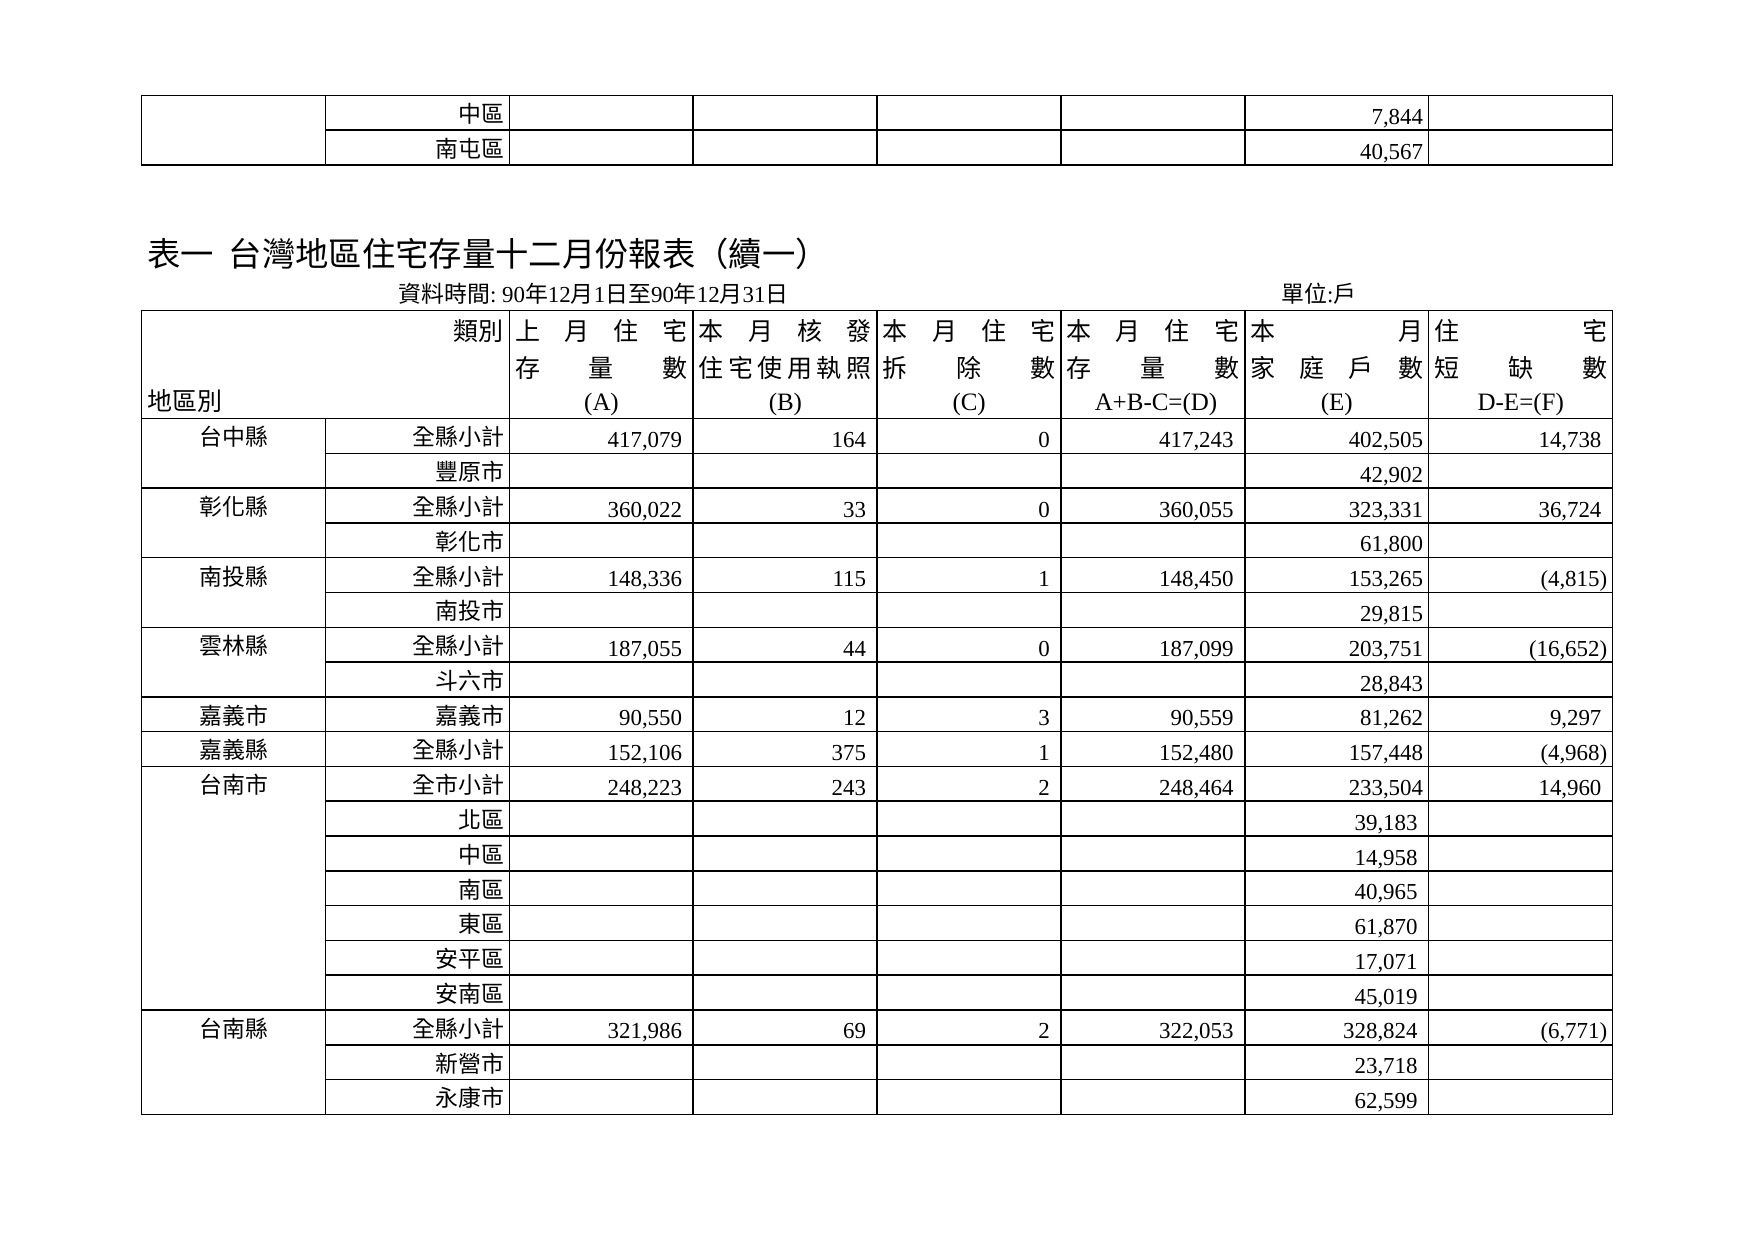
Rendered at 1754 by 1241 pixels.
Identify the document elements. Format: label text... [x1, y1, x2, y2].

table_cell [1062, 1080, 1244, 1113]
table_cell [1429, 837, 1612, 870]
table_cell 360,022 [510, 489, 692, 522]
table_cell (6,771) [1429, 1011, 1612, 1044]
table_cell [1062, 872, 1244, 905]
table_cell 本月核發 [694, 311, 876, 347]
table_cell [1062, 802, 1244, 835]
table_cell (C) [878, 385, 1060, 418]
table_cell [694, 1080, 876, 1113]
table_cell 南投縣 [142, 558, 325, 626]
table_cell [510, 131, 692, 164]
table_cell 北區 [326, 802, 509, 835]
table_cell 14,958 [1246, 837, 1428, 870]
table_cell 全縣小計 [326, 732, 509, 766]
table_cell [1061, 197, 1245, 228]
table_cell [1429, 663, 1612, 696]
table_cell 雲林縣 [142, 628, 325, 696]
table_cell [510, 96, 692, 129]
table_cell [694, 96, 876, 129]
table_cell 187,099 [1062, 628, 1244, 661]
table_cell 115 [694, 558, 876, 592]
table_cell 安平區 [326, 941, 509, 974]
table_cell [510, 802, 692, 835]
table_cell (16,652) [1429, 628, 1612, 661]
table_cell 本月住宅 [1062, 311, 1244, 347]
table_cell 本月住宅 [878, 311, 1060, 347]
table_cell [878, 1046, 1060, 1079]
table_cell 南屯區 [326, 131, 509, 164]
table_cell 328,824 [1246, 1011, 1428, 1044]
table_cell A+B-C=(D) [1062, 385, 1244, 418]
table_cell [325, 197, 509, 228]
table_cell [1062, 96, 1244, 129]
table_cell [878, 802, 1060, 835]
table_cell [694, 131, 876, 164]
table_cell 類別 地區別 [142, 311, 509, 418]
table_cell [1245, 197, 1428, 228]
table_cell 28,843 [1246, 663, 1428, 696]
table_cell 安南區 [326, 976, 509, 1009]
table_cell [509, 166, 693, 197]
table_cell 69 [694, 1011, 876, 1044]
table_cell 36,724 [1429, 489, 1612, 522]
table_cell [878, 131, 1060, 164]
table_cell [510, 906, 692, 939]
table_cell 321,986 [510, 1011, 692, 1044]
table_cell 402,505 [1246, 419, 1428, 452]
table_cell [325, 166, 509, 197]
table_cell 9,297 [1429, 698, 1612, 731]
table_cell 203,751 [1246, 628, 1428, 661]
table_cell (A) [510, 385, 692, 418]
table_cell 7,844 [1246, 96, 1428, 129]
table_cell 81,262 [1246, 698, 1428, 731]
table_cell 148,336 [510, 558, 692, 592]
table_cell 360,055 [1062, 489, 1244, 522]
table_cell 248,223 [510, 767, 692, 800]
table_cell 豐原市 [326, 454, 509, 487]
table_cell [693, 197, 877, 228]
table_cell 1 [878, 558, 1060, 592]
table_cell [877, 166, 1061, 197]
table_cell [878, 837, 1060, 870]
table_cell [694, 1046, 876, 1079]
table_cell 東區 [326, 906, 509, 939]
table_cell 全市小計 [326, 767, 509, 800]
table_cell 嘉義市 [326, 698, 509, 731]
table_cell 全縣小計 [326, 558, 509, 592]
table_cell [1062, 663, 1244, 696]
table_cell [694, 872, 876, 905]
table_cell 148,450 [1062, 558, 1244, 592]
table_cell [1429, 131, 1612, 164]
table_cell 台南縣 [142, 1011, 325, 1113]
table_cell [1429, 802, 1612, 835]
table_cell 台中縣 [142, 419, 325, 487]
table_cell 中區 [326, 96, 509, 129]
table_cell 39,183 [1246, 802, 1428, 835]
table_cell 0 [878, 419, 1060, 452]
table_cell 12 [694, 698, 876, 731]
table_cell 157,448 [1246, 732, 1428, 766]
table_cell 表一 台灣地區住宅存量十二月份報表（續一） [142, 228, 1613, 276]
table_cell 住宅 [1429, 311, 1612, 347]
table_cell [1429, 454, 1612, 487]
table_cell 23,718 [1246, 1046, 1428, 1079]
table_cell [878, 454, 1060, 487]
table_cell 永康市 [326, 1080, 509, 1113]
table_cell 存量數 [1062, 348, 1244, 385]
table_cell 南區 [326, 872, 509, 905]
table_cell [694, 454, 876, 487]
table_cell 全縣小計 [326, 1011, 509, 1044]
table_cell [1429, 906, 1612, 939]
table_cell [510, 454, 692, 487]
table_cell 233,504 [1246, 767, 1428, 800]
table_cell [1062, 906, 1244, 939]
table_cell [878, 976, 1060, 1009]
table_cell 33 [694, 489, 876, 522]
table_cell 14,960 [1429, 767, 1612, 800]
table_cell [878, 906, 1060, 939]
table_cell 322,053 [1062, 1011, 1244, 1044]
table_cell 0 [878, 628, 1060, 661]
table_cell (4,968) [1429, 732, 1612, 766]
table_cell [510, 1080, 692, 1113]
table_cell 417,079 [510, 419, 692, 452]
table_cell [1062, 131, 1244, 164]
table_cell [1429, 976, 1612, 1009]
table_cell 17,071 [1246, 941, 1428, 974]
table_cell 40,965 [1246, 872, 1428, 905]
table_cell 42,902 [1246, 454, 1428, 487]
table_cell [878, 941, 1060, 974]
table_cell [509, 197, 693, 228]
table_cell 61,800 [1246, 524, 1428, 557]
table_cell [1062, 593, 1244, 626]
table_cell 上月住宅 [510, 311, 692, 347]
table_cell [693, 166, 877, 197]
table_cell 90,550 [510, 698, 692, 731]
table_cell [510, 941, 692, 974]
table_cell [1429, 1046, 1612, 1079]
table_cell 0 [878, 489, 1060, 522]
table_cell [142, 197, 325, 228]
table_cell 62,599 [1246, 1080, 1428, 1113]
table_cell [1245, 166, 1428, 197]
table_cell [1429, 524, 1612, 557]
table_cell 152,480 [1062, 732, 1244, 766]
table_cell [1429, 941, 1612, 974]
table_cell 323,331 [1246, 489, 1428, 522]
table_cell [510, 524, 692, 557]
table_cell 南投市 [326, 593, 509, 626]
table_cell 14,738 [1429, 419, 1612, 452]
table_cell [1062, 524, 1244, 557]
table_cell [510, 663, 692, 696]
table_cell 187,055 [510, 628, 692, 661]
table_cell [694, 941, 876, 974]
table_cell 短缺數 [1429, 348, 1612, 385]
table_cell 243 [694, 767, 876, 800]
table_cell (B) [694, 385, 876, 418]
table_cell 存量數 [510, 348, 692, 385]
table_cell 417,243 [1062, 419, 1244, 452]
table_cell [1429, 197, 1613, 228]
table_cell [1061, 166, 1245, 197]
table_cell [510, 593, 692, 626]
table_cell [694, 593, 876, 626]
table_cell [510, 976, 692, 1009]
table_cell [1062, 976, 1244, 1009]
table_cell 3 [878, 698, 1060, 731]
table_cell 2 [878, 767, 1060, 800]
table_cell 61,870 [1246, 906, 1428, 939]
table_cell [878, 872, 1060, 905]
table_cell [877, 197, 1061, 228]
table_cell 40,567 [1246, 131, 1428, 164]
table_cell [510, 837, 692, 870]
table_cell [694, 906, 876, 939]
table_cell [878, 663, 1060, 696]
table_cell 台南市 [142, 767, 325, 1009]
table_cell [1429, 1080, 1612, 1113]
table_cell 嘉義縣 [142, 732, 325, 766]
table_cell [142, 166, 325, 197]
table_cell (4,815) [1429, 558, 1612, 592]
table_cell [1062, 1046, 1244, 1079]
table_cell 375 [694, 732, 876, 766]
table_cell 1 [878, 732, 1060, 766]
table_cell 全縣小計 [326, 489, 509, 522]
table_cell [878, 1080, 1060, 1113]
table_cell 本月 [1246, 311, 1428, 347]
table_cell 拆除數 [878, 348, 1060, 385]
table_cell 45,019 [1246, 976, 1428, 1009]
table_cell [142, 96, 325, 164]
table_cell 嘉義市 [142, 698, 325, 731]
table_cell 彰化縣 [142, 489, 325, 557]
table_cell 164 [694, 419, 876, 452]
table_cell 248,464 [1062, 767, 1244, 800]
table_cell 彰化市 [326, 524, 509, 557]
table_cell [510, 1046, 692, 1079]
table_cell [694, 663, 876, 696]
table_cell (E) [1246, 385, 1428, 418]
table_cell [878, 593, 1060, 626]
table_cell 2 [878, 1011, 1060, 1044]
table_cell [694, 802, 876, 835]
table_cell 90,559 [1062, 698, 1244, 731]
table_cell 29,815 [1246, 593, 1428, 626]
table_cell [878, 96, 1060, 129]
table_cell [694, 524, 876, 557]
table_cell [510, 872, 692, 905]
table_cell [1429, 96, 1612, 129]
table_cell 資料時間: 90年12月1日至90年12月31日 單位:戶 [142, 276, 1613, 309]
table_cell [1429, 872, 1612, 905]
table_cell 新營市 [326, 1046, 509, 1079]
table_cell 住宅使用執照 [694, 348, 876, 385]
table_cell 152,106 [510, 732, 692, 766]
table_cell [694, 976, 876, 1009]
table_cell [1062, 454, 1244, 487]
table_cell [878, 524, 1060, 557]
table_cell 中區 [326, 837, 509, 870]
table_cell 家庭戶數 [1246, 348, 1428, 385]
table_cell [1429, 166, 1613, 197]
table_cell 153,265 [1246, 558, 1428, 592]
table_cell [1429, 593, 1612, 626]
table_cell 全縣小計 [326, 419, 509, 452]
table_cell [1062, 837, 1244, 870]
table_cell 全縣小計 [326, 628, 509, 661]
table_cell 斗六市 [326, 663, 509, 696]
table_cell D-E=(F) [1429, 385, 1612, 418]
table_cell [694, 837, 876, 870]
table_cell 44 [694, 628, 876, 661]
table_cell [1062, 941, 1244, 974]
